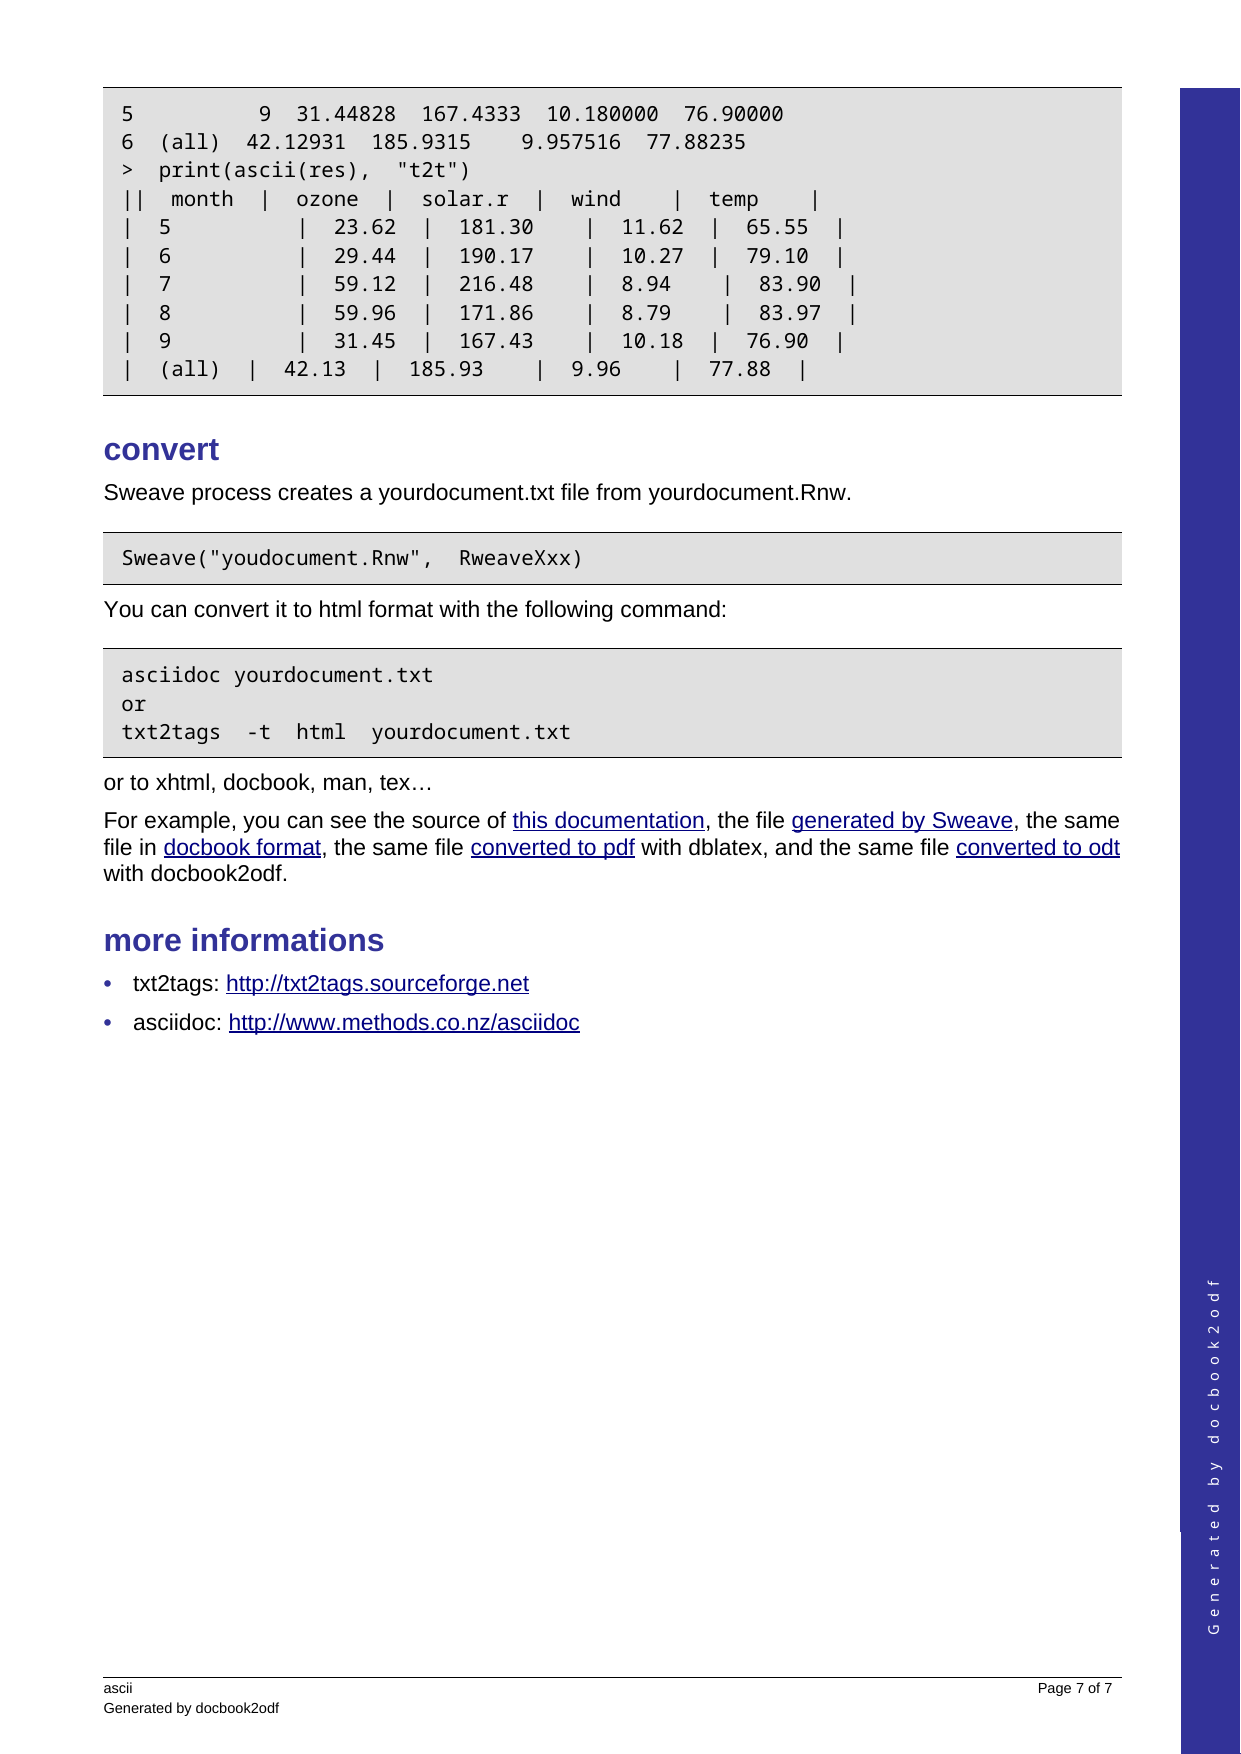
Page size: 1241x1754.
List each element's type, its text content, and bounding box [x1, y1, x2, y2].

text | 7 | 59.12 | 216.48 | 8.94 | 83.90 | [103, 269, 1122, 298]
text 5 9 31.44828 167.4333 10.180000 76.90000 [103, 88, 1122, 127]
text txt2tags -t html yourdocument.txt [103, 705, 1122, 757]
text You can convert it to html format with the following command: [103, 596, 1122, 622]
subtitle more informations [103, 922, 1122, 959]
text 6 (all) 42.12931 185.9315 9.957516 77.88235 [103, 127, 1122, 156]
text asciidoc yourdocument.txt [103, 649, 1122, 689]
text | 5 | 23.62 | 181.30 | 11.62 | 65.55 | [103, 212, 1122, 241]
text | 9 | 31.45 | 167.43 | 10.18 | 76.90 | [103, 326, 1122, 343]
text or [103, 689, 1122, 705]
text | 8 | 59.96 | 171.86 | 8.79 | 83.97 | [103, 298, 1122, 326]
text Sweave process creates a yourdocument.txt file from yourdocument.Rnw. [103, 479, 1122, 505]
list asciidoc: http://www.methods.co.nz/asciidoc [103, 1008, 1122, 1035]
list txt2tags: http://txt2tags.sourceforge.net [103, 970, 1122, 997]
text || month | ozone | solar.r | wind | temp | [103, 184, 1122, 212]
text > print(ascii(res), "t2t") [103, 156, 1122, 184]
subtitle convert [103, 430, 1122, 467]
text | 6 | 29.44 | 190.17 | 10.27 | 79.10 | [103, 241, 1122, 269]
text | (all) | 42.13 | 185.93 | 9.96 | 77.88 | [103, 343, 1122, 395]
text Sweave("youdocument.Rnw", RweaveXxx) [103, 533, 1122, 584]
text For example, you can see the source of this documentation, the file generated by Sweave, the same file in docbook format, the same file converted to pdf with dblatex, and the same file converted to odt with docbook2odf. [103, 807, 1122, 886]
text or to xhtml, docbook, man, tex… [103, 769, 1122, 796]
